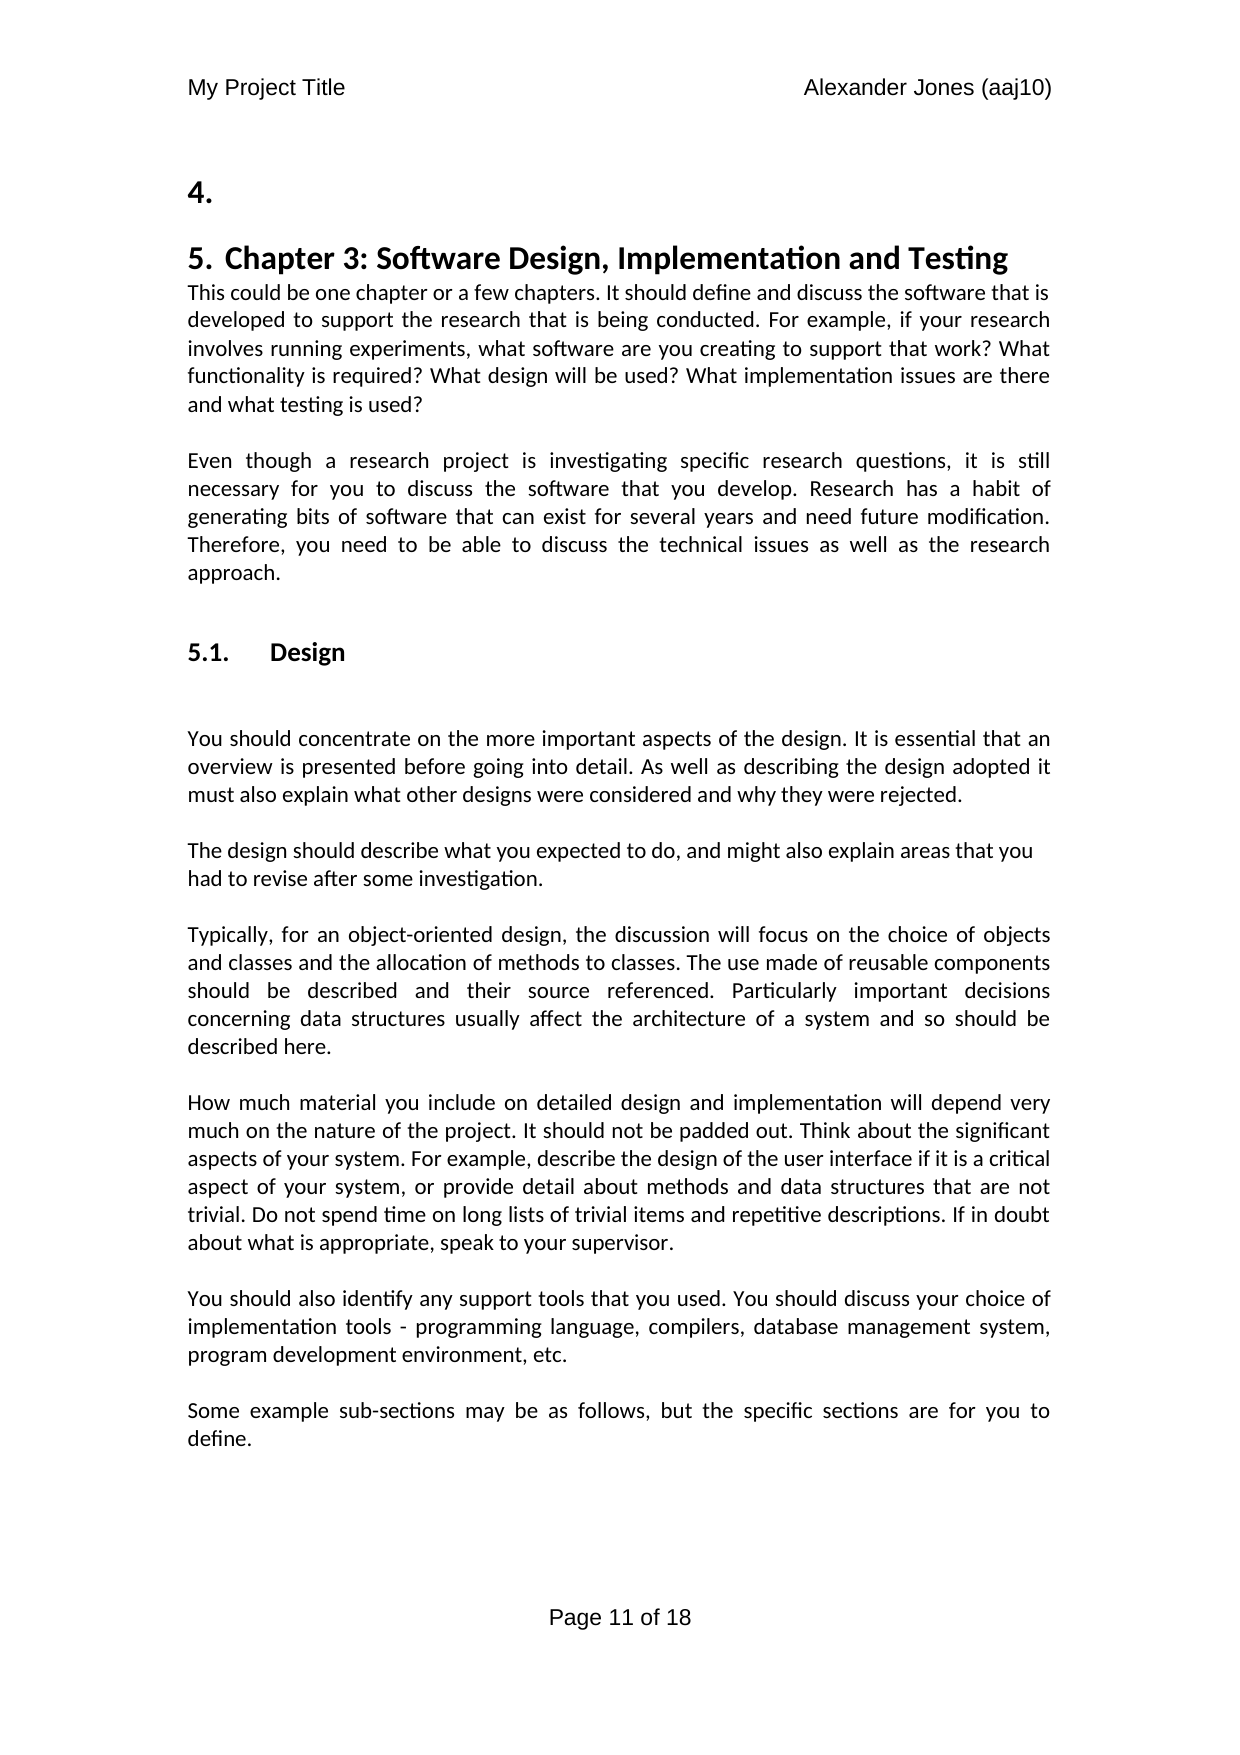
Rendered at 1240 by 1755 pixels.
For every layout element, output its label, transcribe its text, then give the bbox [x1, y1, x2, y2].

subtitle Chapter 3: Software Design, Implementation and Testing [187, 237, 1052, 278]
text You should also identify any support tools that you used. You should discuss your choice of implementation tools - programming language, compilers, database management system, program development environment, etc. [187, 1284, 1052, 1368]
text Typically, for an object-oriented design, the discussion will focus on the choice of objects and classes and the allocation of methods to classes. The use made of reusable components should be described and their source referenced. Particularly important decisions concerning data structures usually affect the architecture of a system and so should be described here. [187, 920, 1052, 1060]
text The design should describe what you expected to do, and might also explain areas that you had to revise after some investigation. [187, 836, 1052, 892]
subtitle Design [187, 635, 1052, 668]
text Some example sub-sections may be as follows, but the specific sections are for you to define. [187, 1396, 1052, 1452]
text How much material you include on detailed design and implementation will depend very much on the nature of the project. It should not be padded out. Think about the significant aspects of your system. For example, describe the design of the user interface if it is a critical aspect of your system, or provide detail about methods and data structures that are not trivial. Do not spend time on long lists of trivial items and repetitive descriptions. If in doubt about what is appropriate, speak to your supervisor. [187, 1088, 1052, 1256]
text Even though a research project is investigating specific research questions, it is still necessary for you to discuss the software that you develop. Research has a habit of generating bits of software that can exist for several years and need future modification. Therefore, you need to be able to discuss the technical issues as well as the research approach. [187, 446, 1052, 586]
text This could be one chapter or a few chapters. It should define and discuss the software that is developed to support the research that is being conducted. For example, if your research involves running experiments, what software are you creating to support that work? What functionality is required? What design will be used? What implementation issues are there and what testing is used? [187, 278, 1052, 418]
text You should concentrate on the more important aspects of the design. It is essential that an overview is presented before going into detail. As well as describing the design adopted it must also explain what other designs were considered and why they were rejected. [187, 724, 1052, 808]
